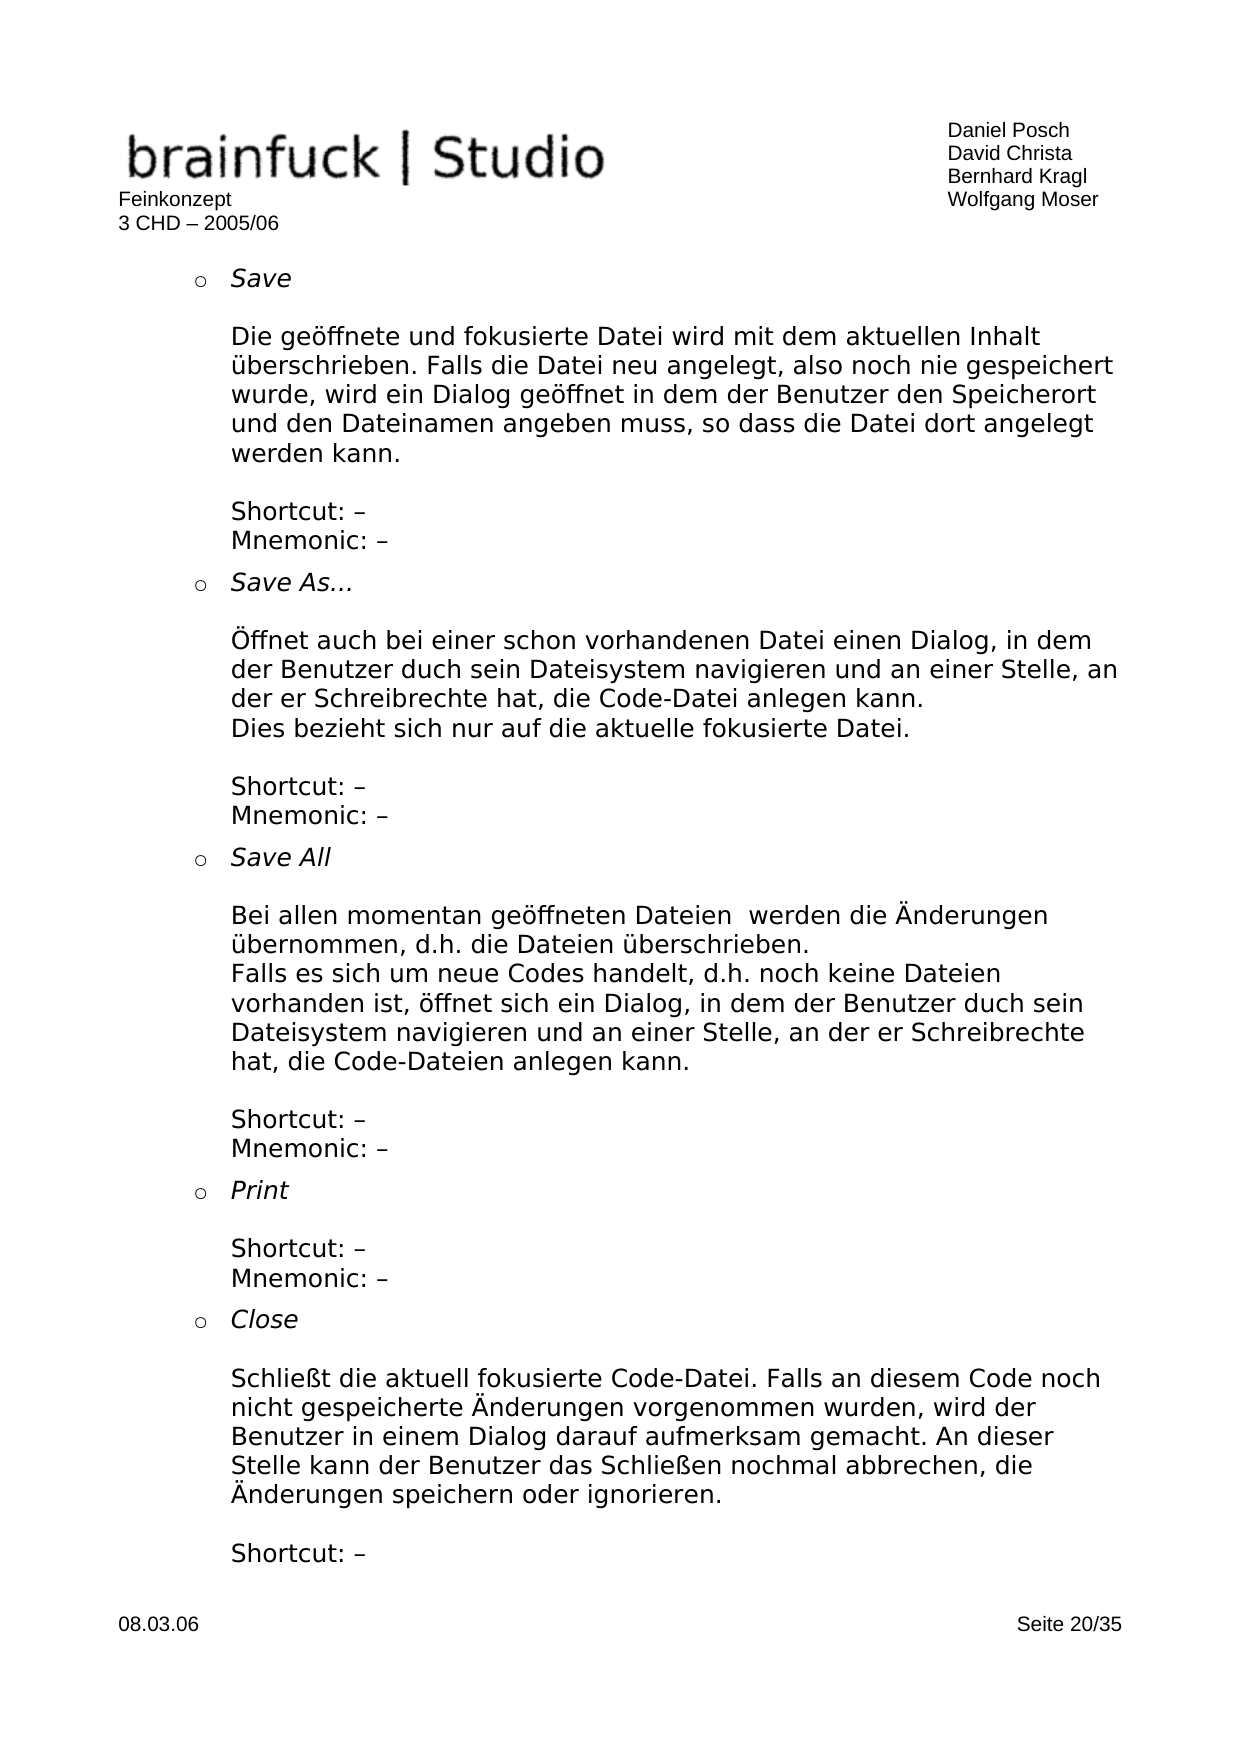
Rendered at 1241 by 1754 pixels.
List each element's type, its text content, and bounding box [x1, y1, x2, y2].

list Close Schließt die aktuell fokusierte Code-Datei. Falls an diesem Code noch nicht gespeicherte Änderungen vorgenommen wurden, wird der Benutzer in einem Dialog darauf aufmerksam gemacht. An dieser Stelle kann der Benutzer das Schließen nochmal abbrechen, die Änderungen speichern oder ignorieren. Shortcut: – [193, 1305, 1122, 1568]
list Print Shortcut: – Mnemonic: – [193, 1176, 1122, 1293]
list Save All Bei allen momentan geöffneten Dateien werden die Änderungen übernommen, d.h. die Dateien überschrieben. Falls es sich um neue Codes handelt, d.h. noch keine Dateien vorhanden ist, öffnet sich ein Dialog, in dem der Benutzer duch sein Dateisystem navigieren und an einer Stelle, an der er Schreibrechte hat, die Code-Dateien anlegen kann. Shortcut: – Mnemonic: – [193, 843, 1122, 1164]
picture [118, 118, 609, 187]
list Save As... Öffnet auch bei einer schon vorhandenen Datei einen Dialog, in dem der Benutzer duch sein Dateisystem navigieren und an einer Stelle, an der er Schreibrechte hat, die Code-Datei anlegen kann. Dies bezieht sich nur auf die aktuelle fokusierte Datei. Shortcut: – Mnemonic: – [193, 568, 1122, 830]
list Save Die geöffnete und fokusierte Datei wird mit dem aktuellen Inhalt überschrieben. Falls die Datei neu angelegt, also noch nie gespeichert wurde, wird ein Dialog geöffnet in dem der Benutzer den Speicherort und den Dateinamen angeben muss, so dass die Datei dort angelegt werden kann. Shortcut: – Mnemonic: – [193, 264, 1122, 555]
